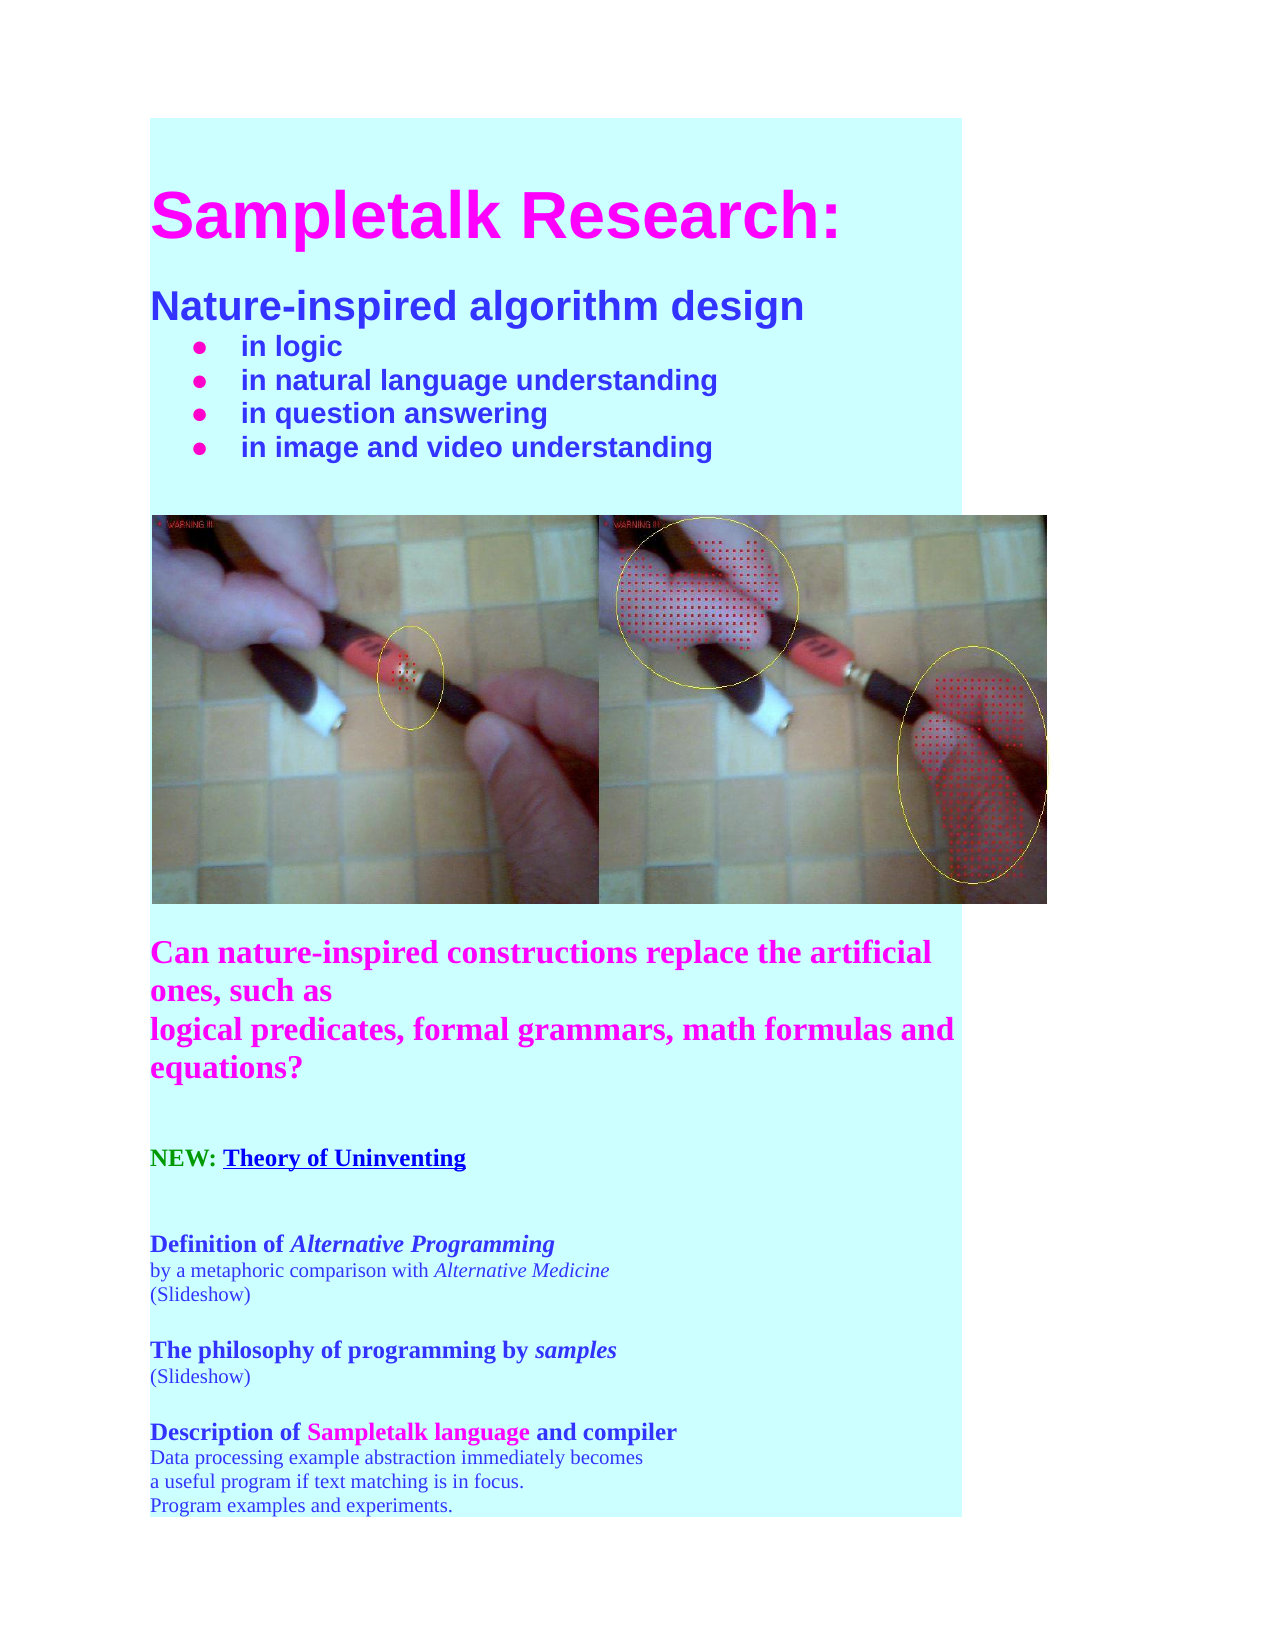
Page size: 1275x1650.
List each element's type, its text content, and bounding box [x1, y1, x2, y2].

text Data processing example abstraction immediately becomes [150, 1445, 962, 1469]
text a useful program if text matching is in focus. [150, 1469, 962, 1493]
list ● in logic [150, 329, 962, 362]
text Can nature-inspired constructions replace the artificial ones, such as [150, 932, 962, 1009]
text Program examples and experiments. [150, 1493, 962, 1517]
text ● in natural language understanding [150, 362, 962, 396]
list (Slideshow) [150, 1364, 962, 1388]
text NEW: Theory of Uninventing [150, 1143, 962, 1172]
picture [152, 515, 1202, 904]
list ● in image and video understanding [150, 429, 962, 463]
text Sampletalk Research: [150, 176, 962, 252]
text by a metaphoric comparison with Alternative Medicine [150, 1258, 962, 1282]
text Nature-inspired algorithm design [150, 281, 962, 329]
text logical predicates, formal grammars, math formulas and equations? [150, 1009, 962, 1086]
list ● in question answering [150, 396, 962, 429]
text Description of Sampletalk language and compiler [150, 1417, 962, 1445]
text (Slideshow) [150, 1282, 962, 1306]
list The philosophy of programming by samples [150, 1335, 962, 1364]
text Definition of Alternative Programming [150, 1229, 962, 1258]
